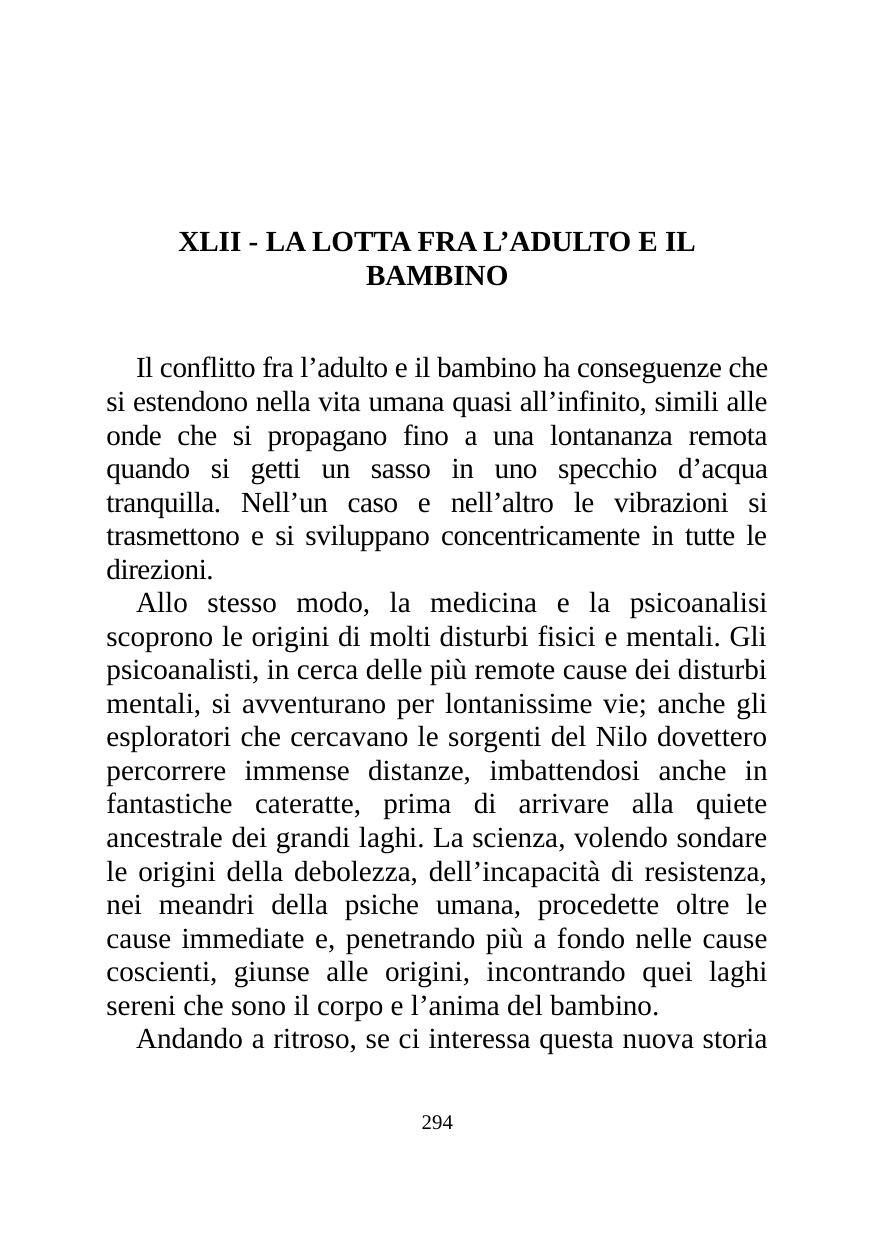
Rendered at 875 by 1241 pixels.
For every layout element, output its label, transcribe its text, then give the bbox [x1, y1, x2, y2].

text Andando a ritroso, se ci interessa questa nuova storia [106, 1021, 768, 1055]
subtitle XLII - LA LOTTA FRA L’ADULTO E IL BAMBINO [106, 224, 768, 291]
text Il conflitto fra l’adulto e il bambino ha conseguenze che si estendono nella vita umana quasi all’infinito, simili alle onde che si propagano fino a una lontananza remota quando si getti un sasso in uno specchio d’acqua tranquilla. Nell’un caso e nell’altro le vibrazioni si trasmettono e si sviluppano concentricamente in tutte le direzioni. [106, 351, 768, 585]
text Allo stesso modo, la medicina e la psicoanalisi scoprono le origini di molti disturbi fisici e mentali. Gli psicoanalisti, in cerca delle più remote cause dei disturbi mentali, si avventurano per lontanissime vie; anche gli esploratori che cercavano le sorgenti del Nilo dovettero percorrere immense distanze, imbattendosi anche in fantastiche cateratte, prima di arrivare alla quiete ancestrale dei grandi laghi. La scienza, volendo sondare le origini della debolezza, dell’incapacità di resistenza, nei meandri della psiche umana, procedette oltre le cause immediate e, penetrando più a fondo nelle cause coscienti, giunse alle origini, incontrando quei laghi sereni che sono il corpo e l’anima del bambino. [106, 585, 768, 1021]
